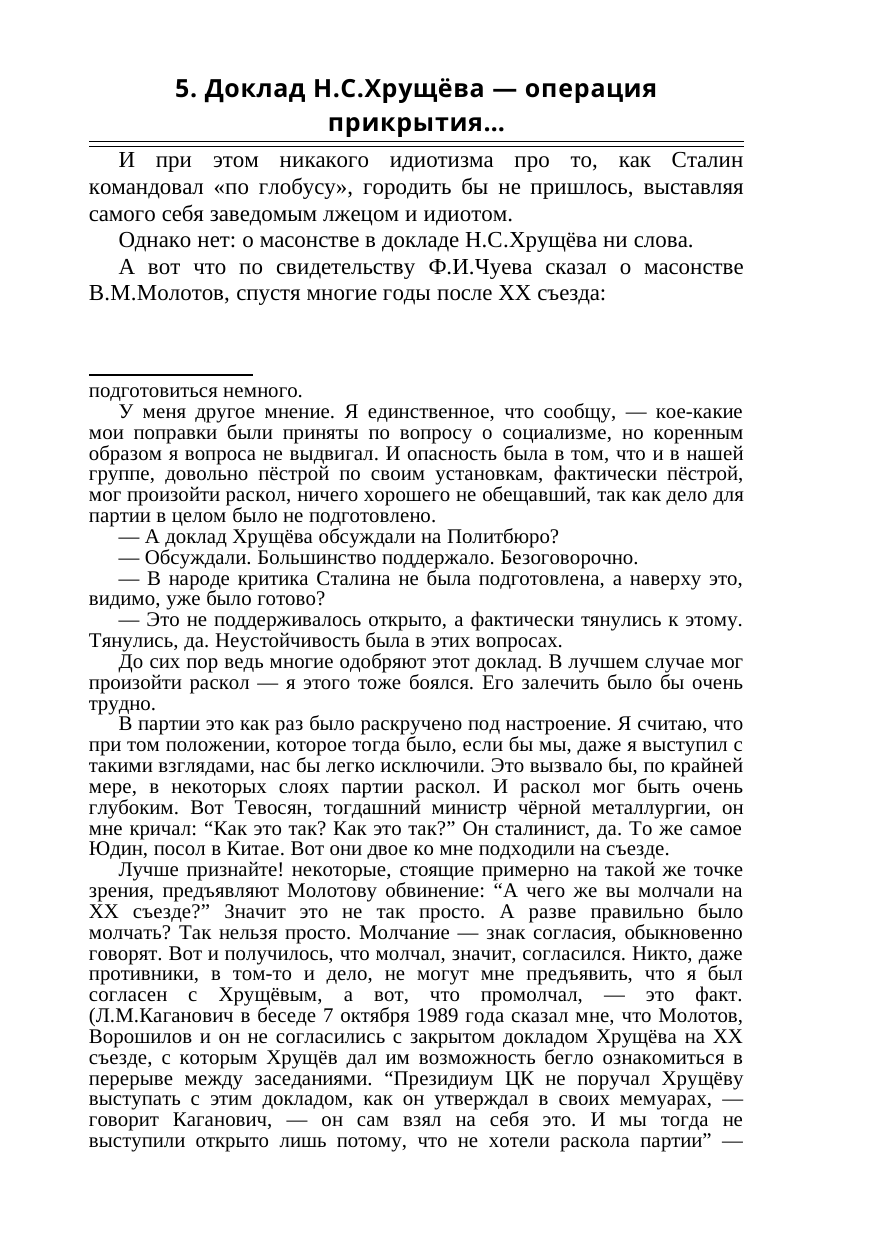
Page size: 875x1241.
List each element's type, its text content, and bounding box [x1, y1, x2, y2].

text У меня другое мнение. Я единственное, что сообщу, — кое-какие мои поправки были приняты по вопросу о социализме, но коренным образом я вопроса не выдвигал. И опасность была в том, что и в нашей группе, довольно пёстрой по своим установкам, фактически пёстрой, мог произойти раскол, ничего хорошего не обещавший, так как дело для партии в целом было не подготовлено. [89, 402, 744, 527]
text подготовиться немного. [89, 381, 744, 402]
text До сих пор ведь многие одобряют этот доклад. В лучшем случае мог произойти раскол — я этого тоже боялся. Его залечить было бы очень трудно. [89, 652, 744, 714]
text — Это не поддерживалось открыто, а фактически тянулись к этому. Тянулись, да. Неустойчивость была в этих вопросах. [89, 610, 744, 652]
text — В народе критика Сталина не была подготовлена, а наверху это, видимо, уже было готово? [89, 568, 744, 610]
text — Обсуждали. Большинство поддержало. Безоговорочно. [89, 547, 744, 568]
text — А доклад Хрущёва обсуждали на Политбюро? [89, 527, 744, 547]
text В партии это как раз было раскручено под настроение. Я считаю, что при том положении, которое тогда было, если бы мы, даже я выступил с такими взглядами, нас бы легко исключили. Это вызвало бы, по крайней мере, в некоторых слоях партии раскол. И раскол мог быть очень глубоким. Вот Тевосян, тогдашний министр чёрной металлургии, он мне кричал: “Как это так? Как это так?” Он сталинист, да. То же самое Юдин, посол в Китае. Вот они двое ко мне подходили на съезде. [89, 714, 744, 860]
text Однако нет: о масонстве в докладе Н.С.Хрущёва ни слова. [89, 226, 744, 252]
text Лучше признайте! некоторые, стоящие примерно на такой же точке зрения, предъявляют Молотову обвинение: “А чего же вы молчали на ХХ съезде?” Значит это не так просто. А разве правильно было молчать? Так нельзя просто. Молчание — знак согласия, обыкновенно говорят. Вот и получилось, что молчал, значит, согласился. Никто, даже противники, в том-то и дело, не могут мне предъявить, что я был согласен с Хрущёвым, а вот, что промолчал, — это факт. (Л.М.Каганович в беседе 7 октября 1989 года сказал мне, что Молотов, Ворошилов и он не согласились с закрытом докладом Хрущёва на ХХ съезде, с которым Хрущёв дал им возможность бегло ознакомиться в перерыве между заседаниями. “Президиум ЦК не поручал Хрущёву выступать с этим докладом, как он утверждал в своих мемуарах, — говорит Каганович, — он сам взял на себя это. И мы тогда не выступили открыто лишь потому, что не хотели раскола партии” — [89, 860, 744, 1152]
text А вот что по свидетельству Ф.И.Чуева сказал о масонстве В.М.Молотов, спустя многие годы после ХХ съезда: [89, 252, 744, 306]
text И при этом никакого идиотизма про то, как Сталин командовал «по глобусу», городить бы не пришлось, выставляя самого себя заведомым лжецом и идиотом. [89, 147, 744, 226]
